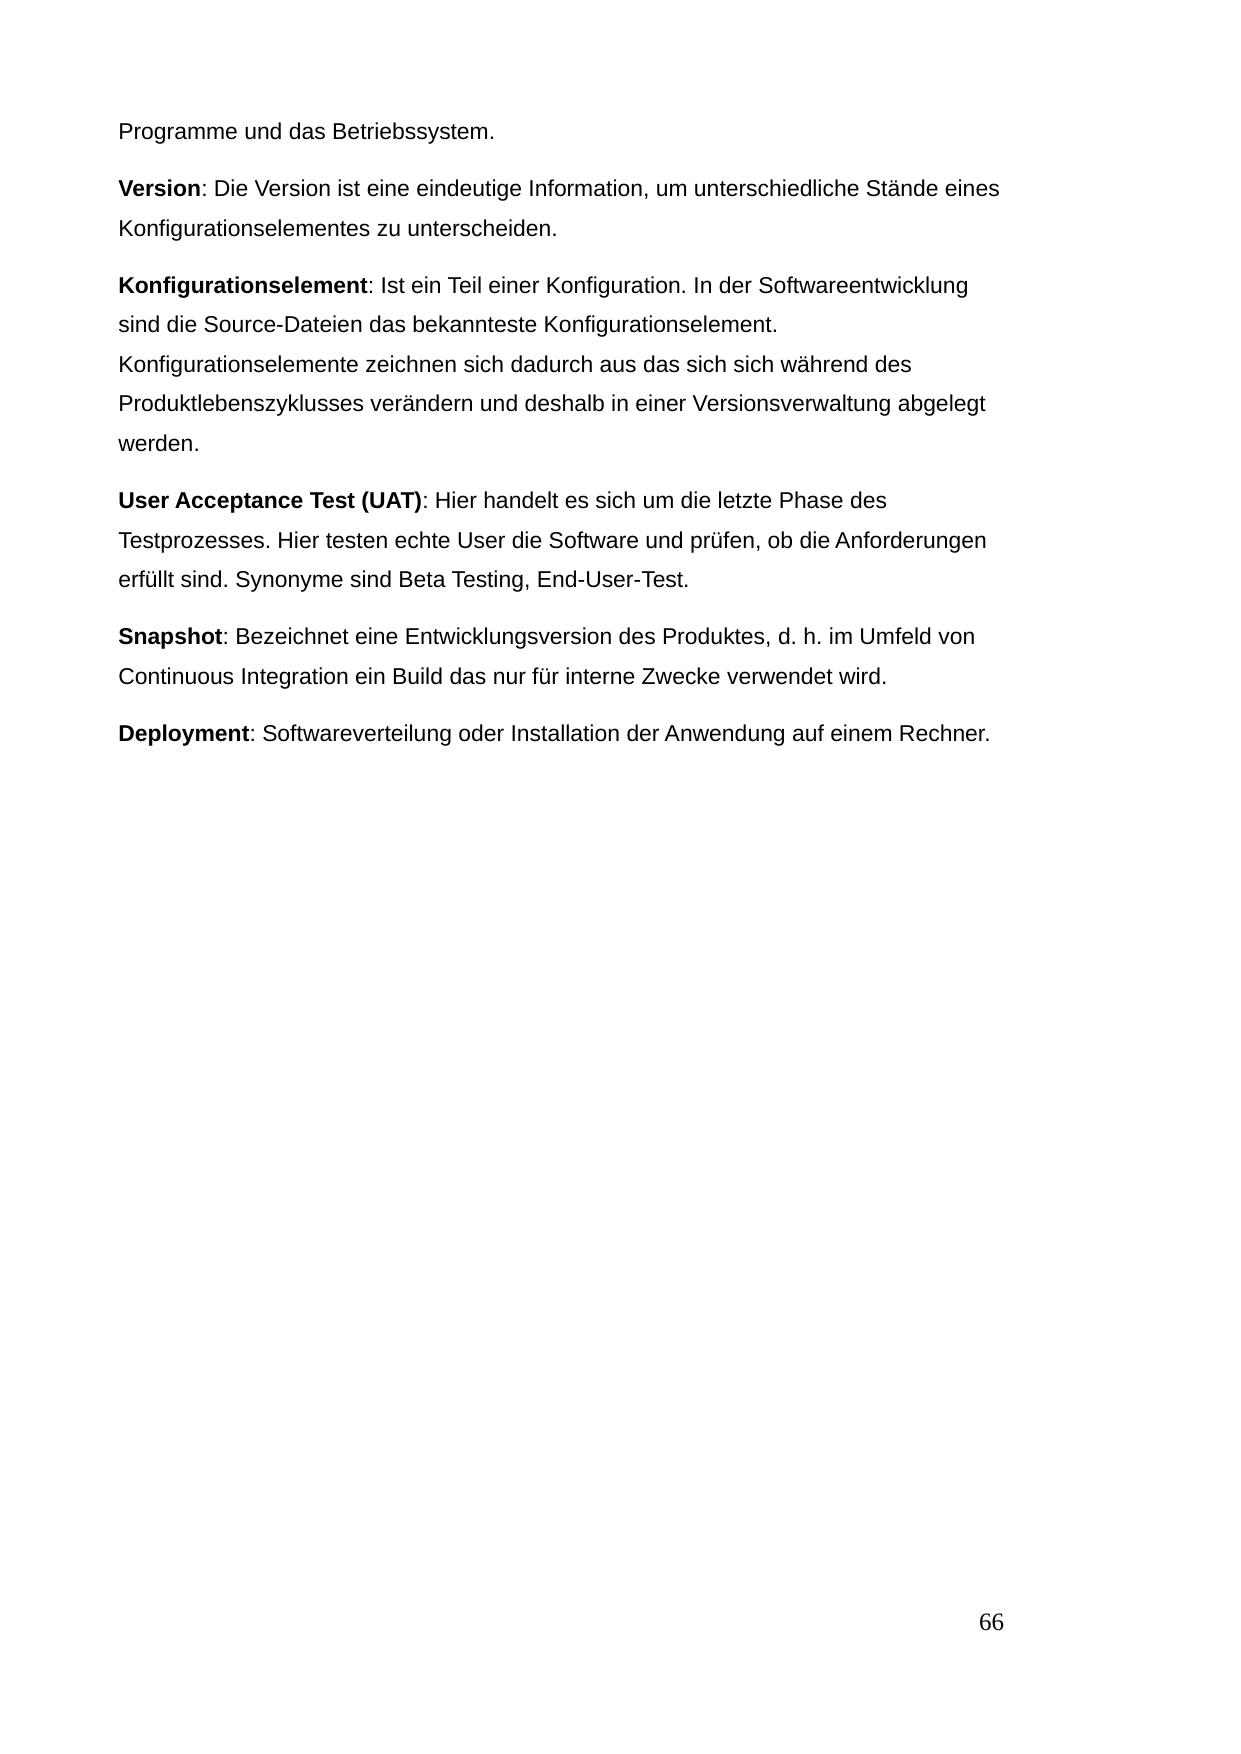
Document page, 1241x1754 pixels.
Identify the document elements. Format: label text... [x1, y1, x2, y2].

text User Acceptance Test (UAT): Hier handelt es sich um die letzte Phase des Testprozesses. Hier testen echte User die Software und prüfen, ob die Anforderungen erfüllt sind. Synonyme sind Beta Testing, End-User-Test. [118, 487, 1004, 592]
text Snapshot: Bezeichnet eine Entwicklungsversion des Produktes, d. h. im Umfeld von Continuous Integration ein Build das nur für interne Zwecke verwendet wird. [118, 623, 1004, 689]
text Deployment: Softwareverteilung oder Installation der Anwendung auf einem Rechner. [118, 720, 1004, 746]
text Konfigurationselement: Ist ein Teil einer Konfiguration. In der Softwareentwicklung sind die Source-Dateien das bekannteste Konfigurationselement. Konfigurationselemente zeichnen sich dadurch aus das sich sich während des Produktlebenszyklusses verändern und deshalb in einer Versionsverwaltung abgelegt werden. [118, 272, 1004, 456]
text Programme und das Betriebssystem. [118, 118, 1004, 144]
text Version: Die Version ist eine eindeutige Information, um unterschiedliche Stände eines Konfigurationselementes zu unterscheiden. [118, 175, 1004, 241]
